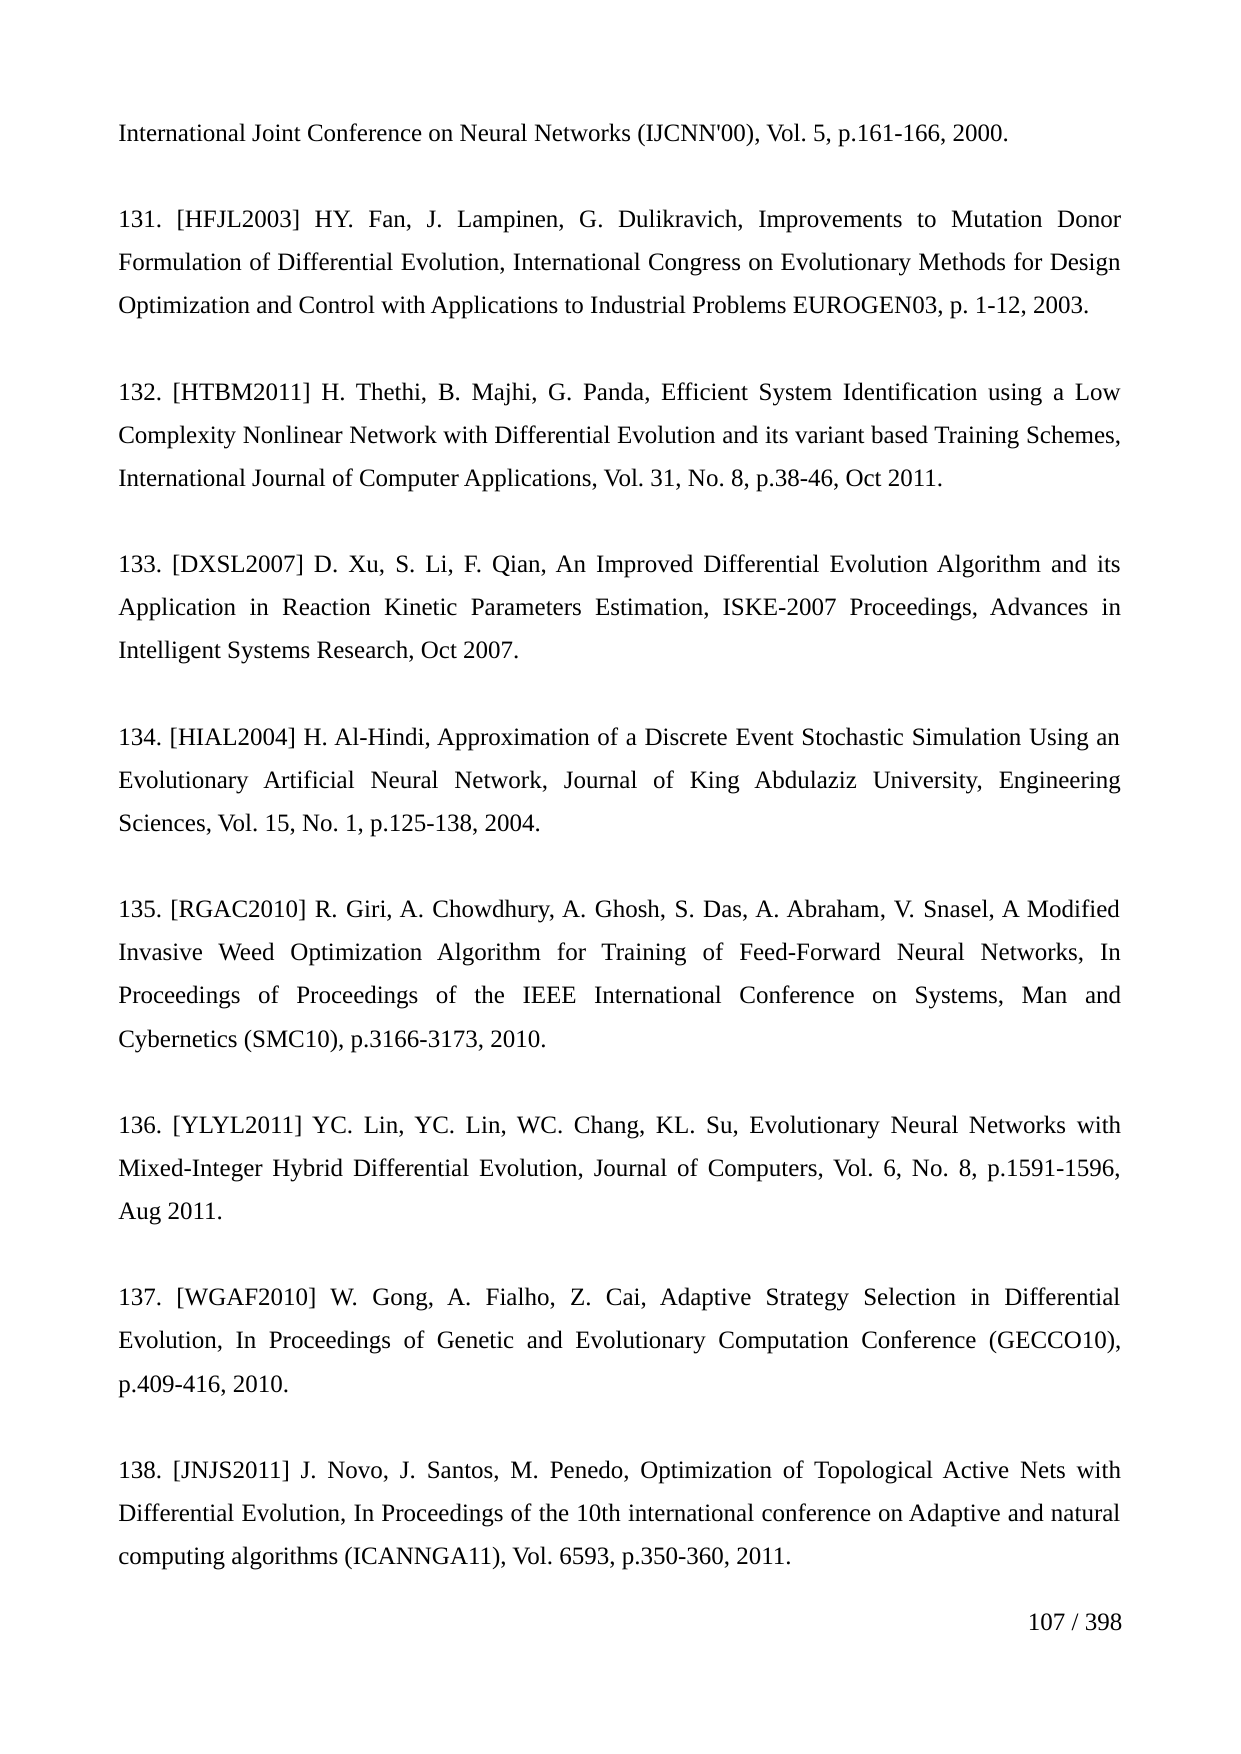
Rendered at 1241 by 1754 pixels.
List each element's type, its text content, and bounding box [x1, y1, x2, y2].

text 136. [YLYL2011] YC. Lin, YC. Lin, WC. Chang, KL. Su, Evolutionary Neural Networks with Mixed-Integer Hybrid Differential Evolution, Journal of Computers, Vol. 6, No. 8, p.1591-1596, Aug 2011. [118, 1110, 1122, 1225]
text International Joint Conference on Neural Networks (IJCNN'00), Vol. 5, p.161-166, 2000. [118, 118, 1122, 147]
text 137. [WGAF2010] W. Gong, A. Fialho, Z. Cai, Adaptive Strategy Selection in Differential Evolution, In Proceedings of Genetic and Evolutionary Computation Conference (GECCO10), p.409-416, 2010. [118, 1282, 1122, 1397]
text 133. [DXSL2007] D. Xu, S. Li, F. Qian, An Improved Differential Evolution Algorithm and its Application in Reaction Kinetic Parameters Estimation, ISKE-2007 Proceedings, Advances in Intelligent Systems Research, Oct 2007. [118, 549, 1122, 664]
text 134. [HIAL2004] H. Al-Hindi, Approximation of a Discrete Event Stochastic Simulation Using an Evolutionary Artificial Neural Network, Journal of King Abdulaziz University, Engineering Sciences, Vol. 15, No. 1, p.125-138, 2004. [118, 722, 1122, 837]
text 138. [JNJS2011] J. Novo, J. Santos, M. Penedo, Optimization of Topological Active Nets with Differential Evolution, In Proceedings of the 10th international conference on Adaptive and natural computing algorithms (ICANNGA11), Vol. 6593, p.350-360, 2011. [118, 1455, 1122, 1570]
text 132. [HTBM2011] H. Thethi, B. Majhi, G. Panda, Efficient System Identification using a Low Complexity Nonlinear Network with Differential Evolution and its variant based Training Schemes, International Journal of Computer Applications, Vol. 31, No. 8, p.38-46, Oct 2011. [118, 377, 1122, 492]
text 131. [HFJL2003] HY. Fan, J. Lampinen, G. Dulikravich, Improvements to Mutation Donor Formulation of Differential Evolution, International Congress on Evolutionary Methods for Design Optimization and Control with Applications to Industrial Problems EUROGEN03, p. 1-12, 2003. [118, 204, 1122, 319]
text 135. [RGAC2010] R. Giri, A. Chowdhury, A. Ghosh, S. Das, A. Abraham, V. Snasel, A Modified Invasive Weed Optimization Algorithm for Training of Feed-Forward Neural Networks, In Proceedings of Proceedings of the IEEE International Conference on Systems, Man and Cybernetics (SMC10), p.3166-3173, 2010. [118, 894, 1122, 1052]
